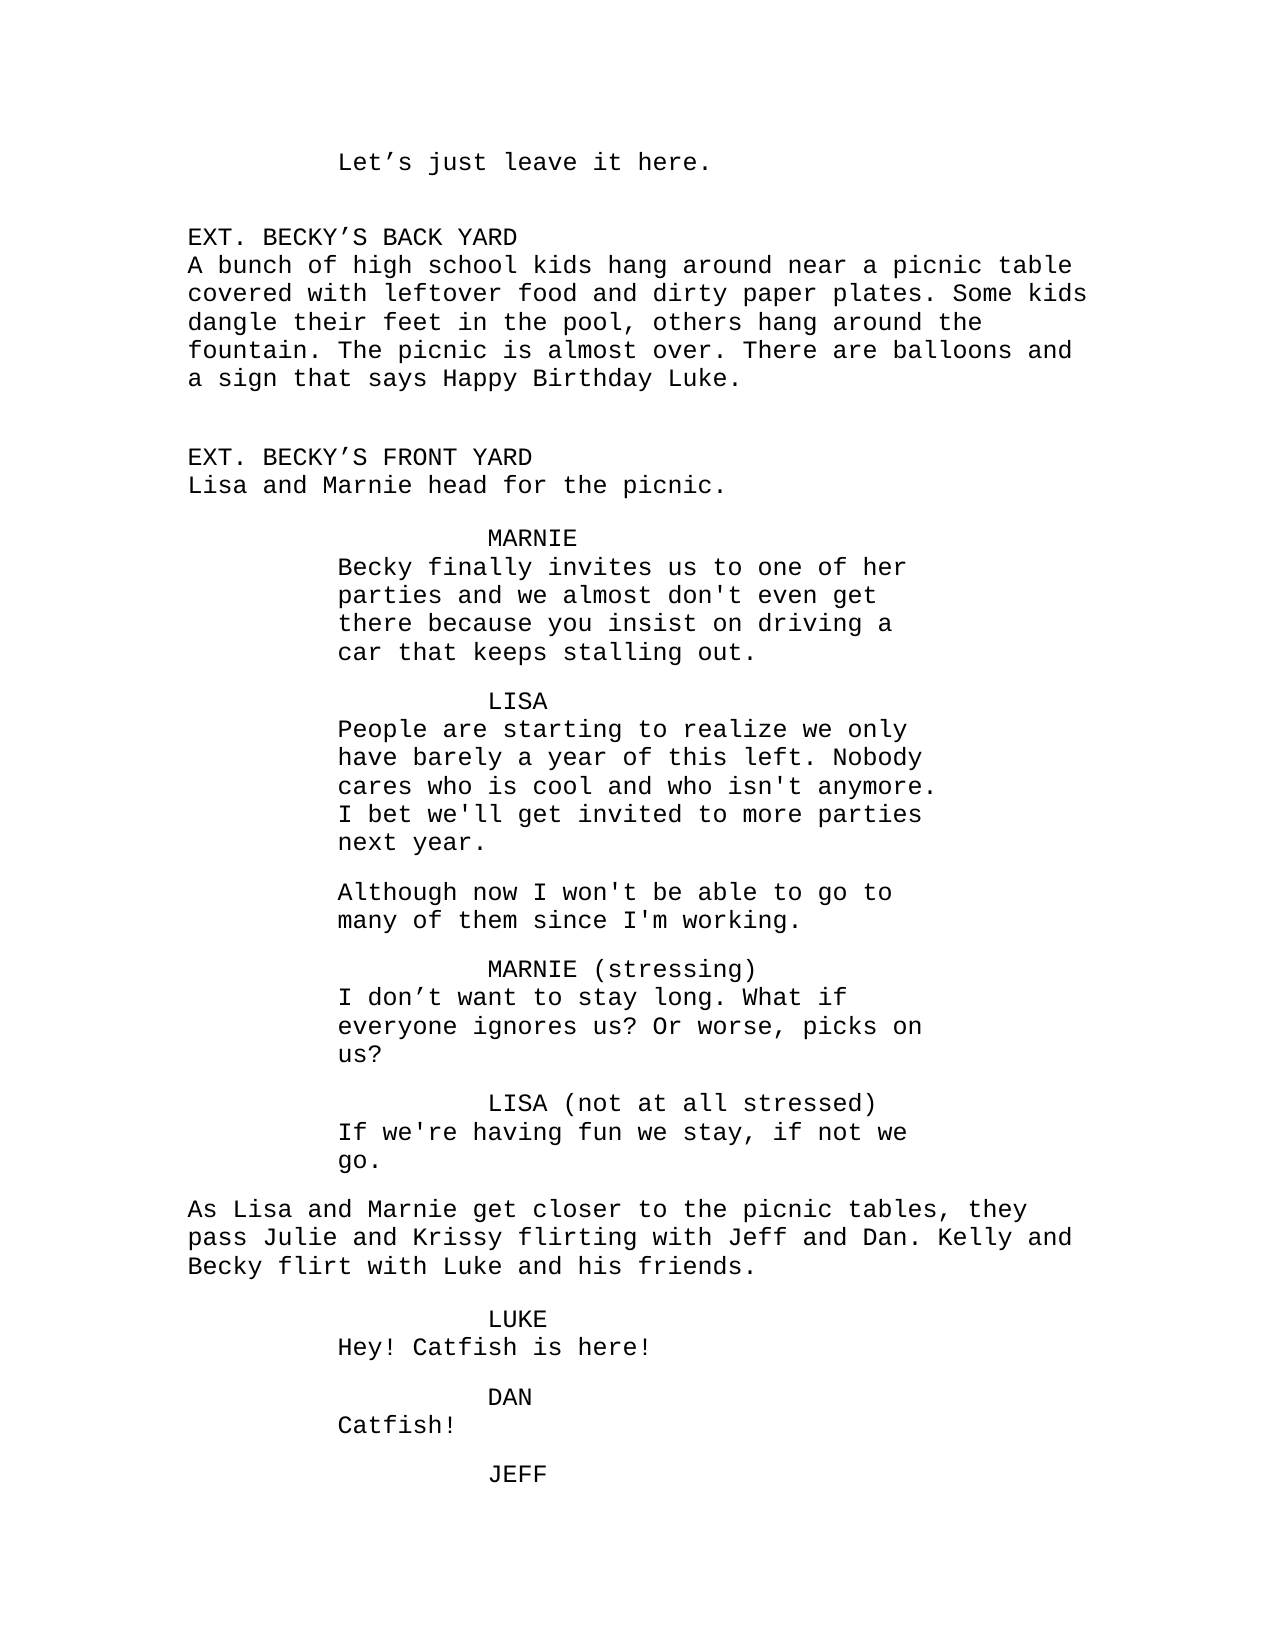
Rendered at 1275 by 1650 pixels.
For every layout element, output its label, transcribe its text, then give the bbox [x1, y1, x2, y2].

text A bunch of high school kids hang around near a picnic table covered with leftover food and dirty paper plates. Some kids dangle their feet in the pool, others hang around the fountain. The picnic is almost over. There are balloons and a sign that says Happy Birthday Luke. [187, 252, 1087, 394]
text LISA [187, 688, 1087, 717]
text JEFF [187, 1462, 1087, 1490]
text Becky finally invites us to one of her parties and we almost don't even get there because you insist on driving a car that keeps stalling out. [337, 554, 937, 667]
text Although now I won't be able to go to many of them since I'm working. [337, 879, 937, 936]
text As Lisa and Marnie get closer to the picnic tables, they pass Julie and Krissy flirting with Jeff and Dan. Kelly and Becky flirt with Luke and his friends. [187, 1197, 1087, 1282]
text Catfish! [337, 1412, 937, 1441]
text If we're having fun we stay, if not we go. [337, 1119, 937, 1176]
text LUKE [187, 1307, 1087, 1335]
text Let’s just leave it here. [337, 150, 937, 178]
subtitle EXT. BECKY’S BACK YARD [187, 224, 1087, 252]
text LISA (not at all stressed) [187, 1091, 1087, 1119]
text People are starting to realize we only have barely a year of this left. Nobody cares who is cool and who isn't anymore. I bet we'll get invited to more parties next year. [337, 717, 937, 858]
text Hey! Catfish is here! [337, 1335, 937, 1363]
text Lisa and Marnie head for the picnic. [187, 472, 1087, 501]
text DAN [187, 1384, 1087, 1412]
text MARNIE [187, 526, 1087, 554]
text MARNIE (stressing) [187, 957, 1087, 985]
subtitle EXT. BECKY’S FRONT YARD [187, 444, 1087, 472]
text I don’t want to stay long. What if everyone ignores us? Or worse, picks on us? [337, 985, 937, 1070]
